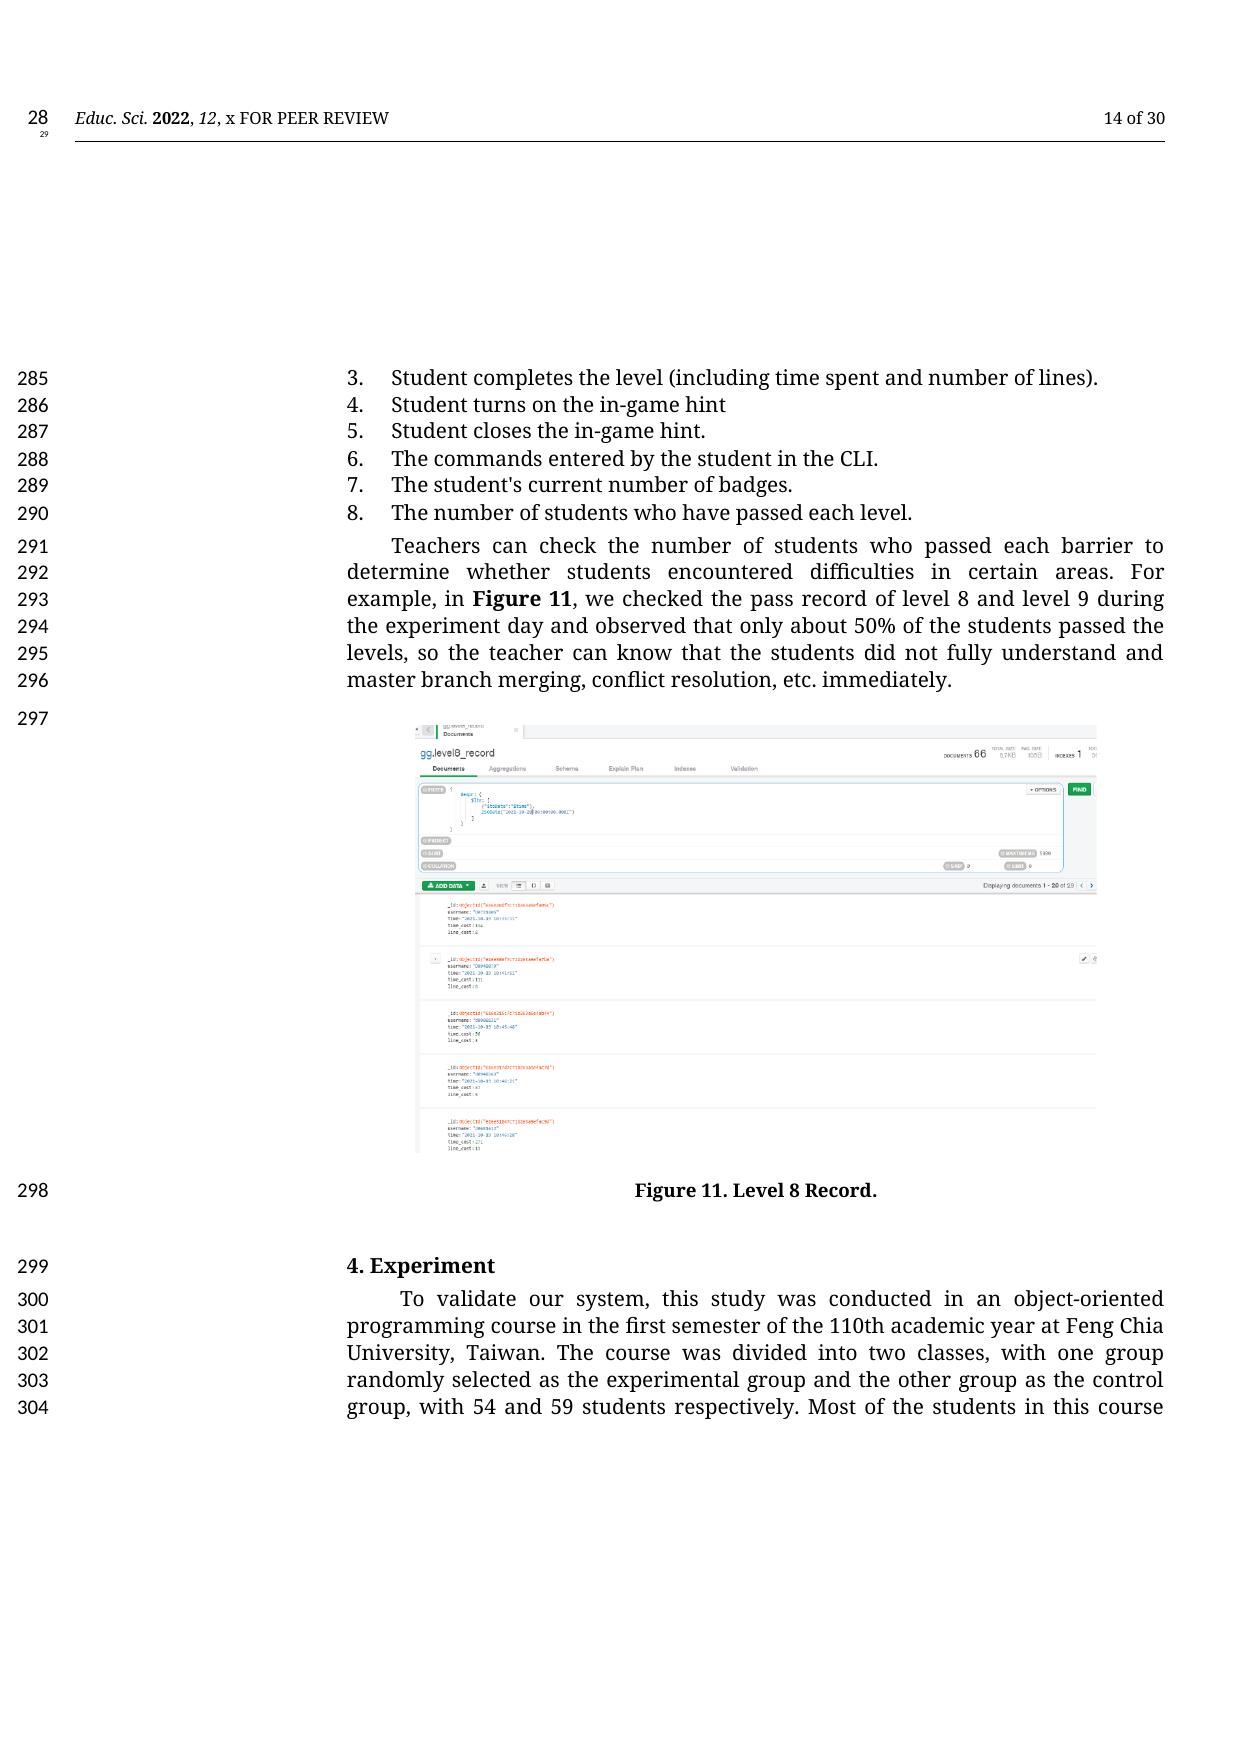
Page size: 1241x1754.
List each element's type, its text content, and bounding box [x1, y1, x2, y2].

list Student turns on the in-game hint [347, 390, 1165, 417]
list The commands entered by the student in the CLI. [347, 444, 1165, 471]
text Figure 11. Level 8 Record. [347, 1178, 1165, 1202]
subtitle 4. Experiment [347, 1252, 1165, 1279]
list The number of students who have passed each level. [347, 498, 1165, 525]
list The student's current number of badges. [347, 471, 1165, 498]
list Student completes the level (including time spent and number of lines). [347, 363, 1165, 390]
list Student closes the in-game hint. [347, 417, 1165, 444]
text Teachers can check the number of students who passed each barrier to determine whether students encountered difficulties in certain areas. For example, in Figure 11, we checked the pass record of level 8 and level 9 during the experiment day and observed that only about 50% of the students passed the levels, so the teacher can know that the students did not fully understand and master branch merging, conflict resolution, etc. immediately. [347, 532, 1165, 694]
text To validate our system, this study was conducted in an object-oriented programming course in the first semester of the 110th academic year at Feng Chia University, Taiwan. The course was divided into two classes, with one group randomly selected as the experimental group and the other group as the control group, with 54 and 59 students respectively. Most of the students in this course [347, 1285, 1165, 1421]
